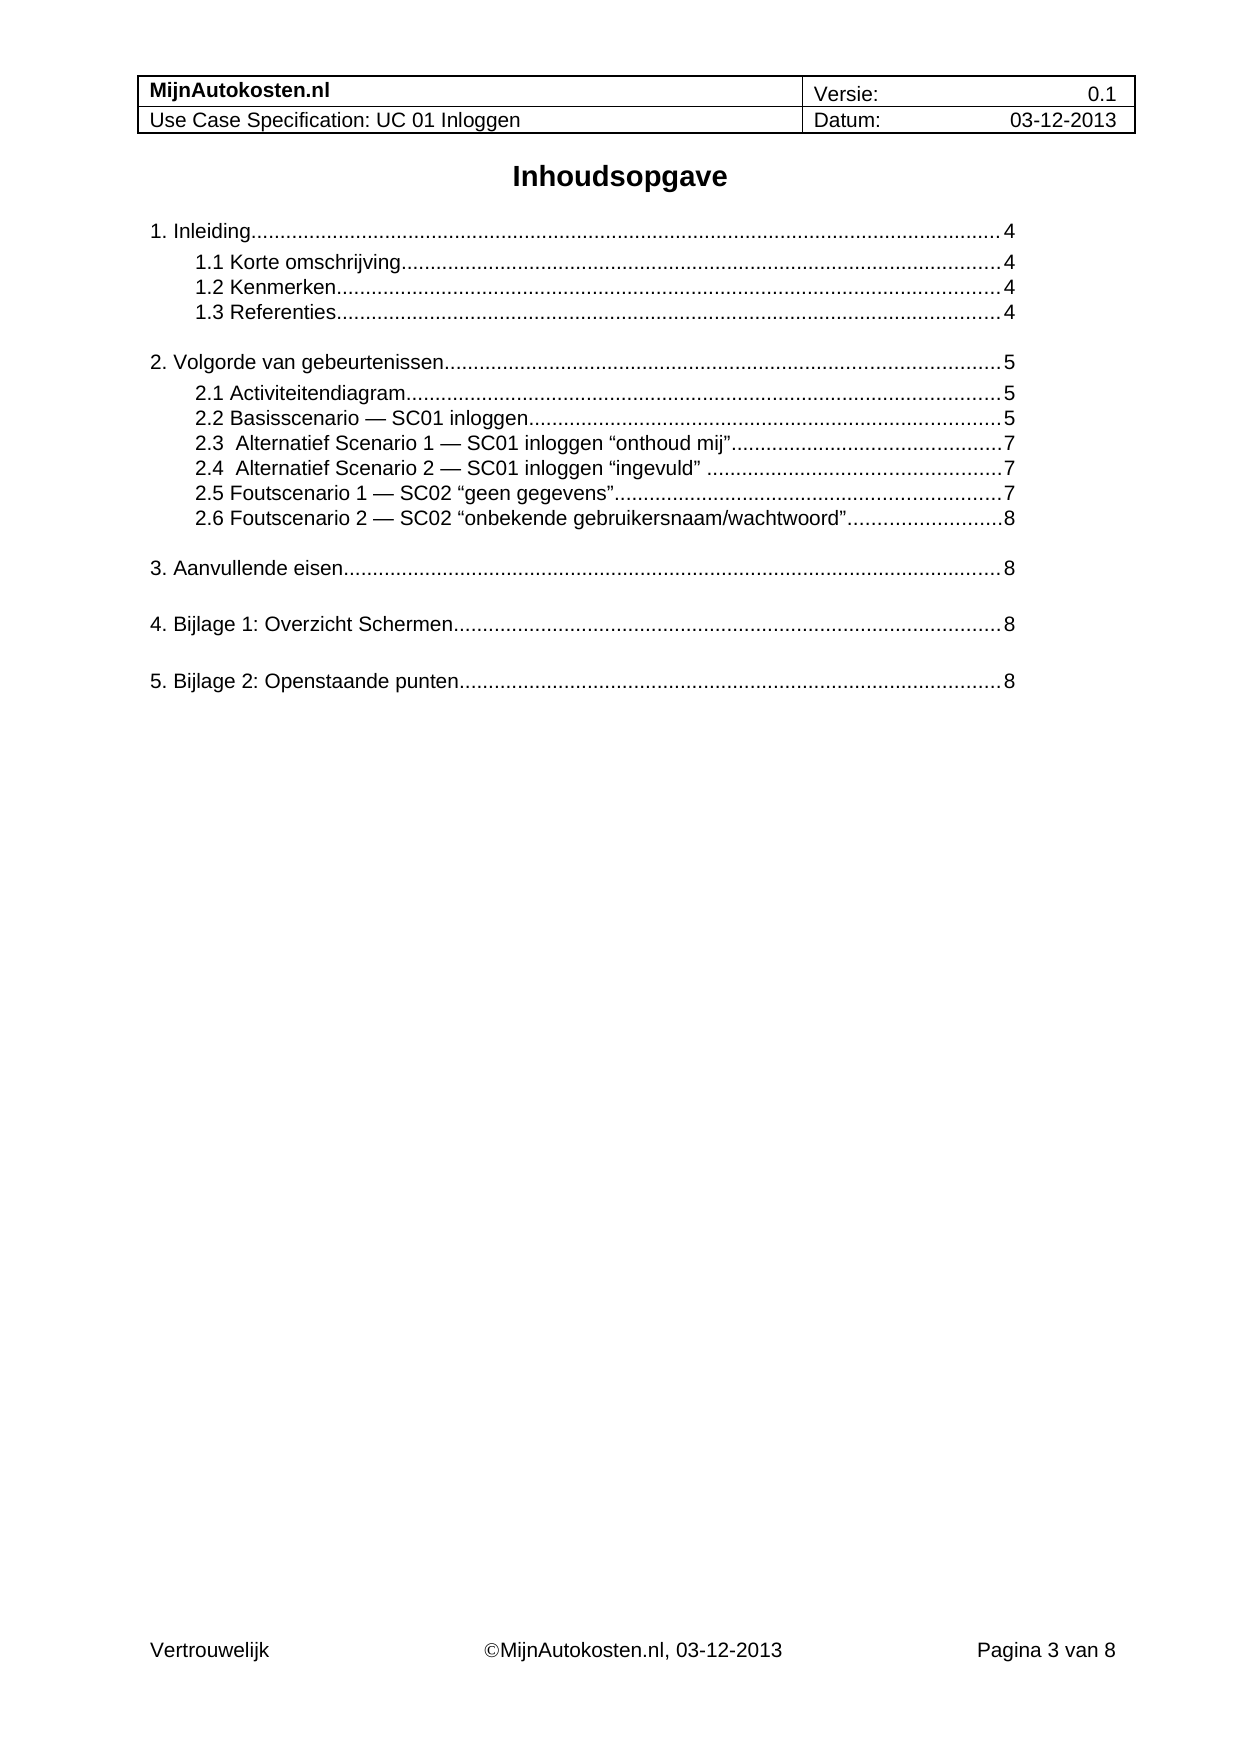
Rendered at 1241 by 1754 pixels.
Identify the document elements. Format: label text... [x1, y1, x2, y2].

subtitle Inhoudsopgave [150, 159, 1090, 192]
text 2.3 Alternatief Scenario 1 — SC01 inloggen “onthoud mij” 7 [195, 430, 1015, 455]
text 2.2 Basisscenario — SC01 inloggen 5 [195, 405, 1015, 430]
text 1.3 Referenties 4 [195, 299, 1015, 324]
text 5. Bijlage 2: Openstaande punten 8 [150, 667, 1015, 692]
text 4. Bijlage 1: Overzicht Schermen 8 [150, 611, 1015, 636]
text 2.4 Alternatief Scenario 2 — SC01 inloggen “ingevuld” 7 [195, 455, 1015, 480]
text 1.2 Kenmerken 4 [195, 274, 1015, 299]
text 3. Aanvullende eisen 8 [150, 555, 1015, 580]
text 2. Volgorde van gebeurtenissen 5 [150, 349, 1015, 374]
text 2.1 Activiteitendiagram 5 [195, 380, 1015, 405]
text 1. Inleiding 4 [150, 217, 1015, 242]
text 1.1 Korte omschrijving 4 [195, 249, 1015, 274]
text 2.5 Foutscenario 1 — SC02 “geen gegevens” 7 [195, 480, 1015, 505]
text 2.6 Foutscenario 2 — SC02 “onbekende gebruikersnaam/wachtwoord” 8 [195, 505, 1015, 530]
